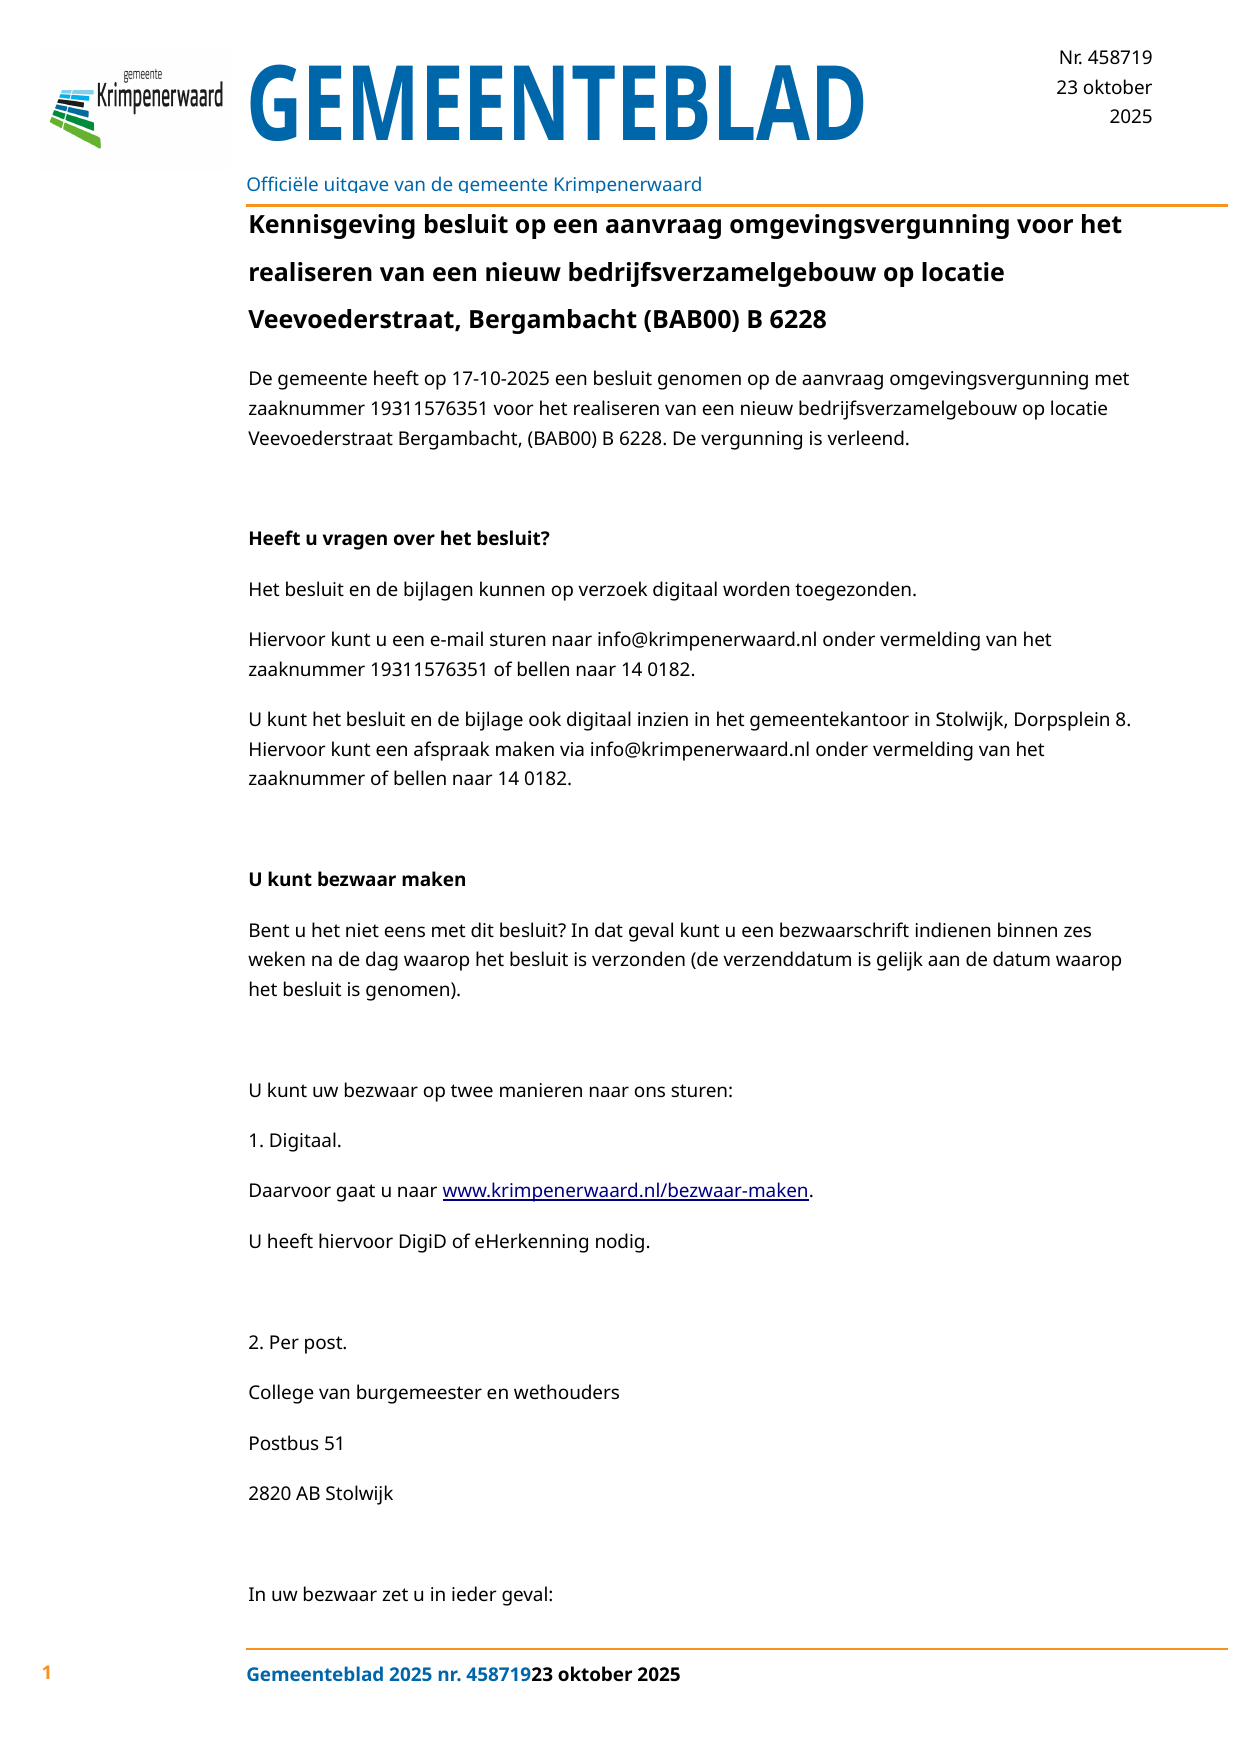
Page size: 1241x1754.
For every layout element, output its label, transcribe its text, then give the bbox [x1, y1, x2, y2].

text Bent u het niet eens met dit besluit? In dat geval kunt u een bezwaarschrift indienen binnen zes weken na de dag waarop het besluit is verzonden (de verzenddatum is gelijk aan de datum waarop het besluit is genomen). [248, 917, 1152, 1002]
text Kennisgeving besluit op een aanvraag omgevingsvergunning voor het realiseren van een nieuw bedrijfsverzamelgebouw op locatie Veevoederstraat, Bergambacht (BAB00) B 6228 [248, 207, 1152, 336]
text 2. Per post. [248, 1329, 1152, 1354]
picture [41, 47, 231, 172]
text U kunt bezwaar maken [248, 866, 1152, 892]
text U heeft hiervoor DigiD of eHerkenning nodig. [248, 1228, 1152, 1254]
text Heeft u vragen over het besluit? [248, 526, 1152, 551]
text Postbus 51 [248, 1430, 1152, 1455]
text College van burgemeester en wethouders [248, 1379, 1152, 1405]
text De gemeente heeft op 17-10-2025 een besluit genomen op de aanvraag omgevingsvergunning met zaaknummer 19311576351 voor het realiseren van een nieuw bedrijfsverzamelgebouw op locatie Veevoederstraat Bergambacht, (BAB00) B 6228. De vergunning is verleend. [248, 366, 1152, 450]
text U kunt het besluit en de bijlage ook digitaal inzien in het gemeentekantoor in Stolwijk, Dorpsplein 8. Hiervoor kunt een afspraak maken via info@krimpenerwaard.nl onder vermelding van het zaaknummer of bellen naar 14 0182. [248, 706, 1152, 791]
text 1. Digitaal. [248, 1127, 1152, 1153]
text Hiervoor kunt u een e-mail sturen naar info@krimpenerwaard.nl onder vermelding van het zaaknummer 19311576351 of bellen naar 14 0182. [248, 626, 1152, 682]
text Daarvoor gaat u naar www.krimpenerwaard.nl/bezwaar-maken. [248, 1178, 1152, 1203]
text In uw bezwaar zet u in ieder geval: [248, 1581, 1152, 1607]
text U kunt uw bezwaar op twee manieren naar ons sturen: [248, 1077, 1152, 1102]
text 2820 AB Stolwijk [248, 1480, 1152, 1506]
text Het besluit en de bijlagen kunnen op verzoek digitaal worden toegezonden. [248, 576, 1152, 602]
